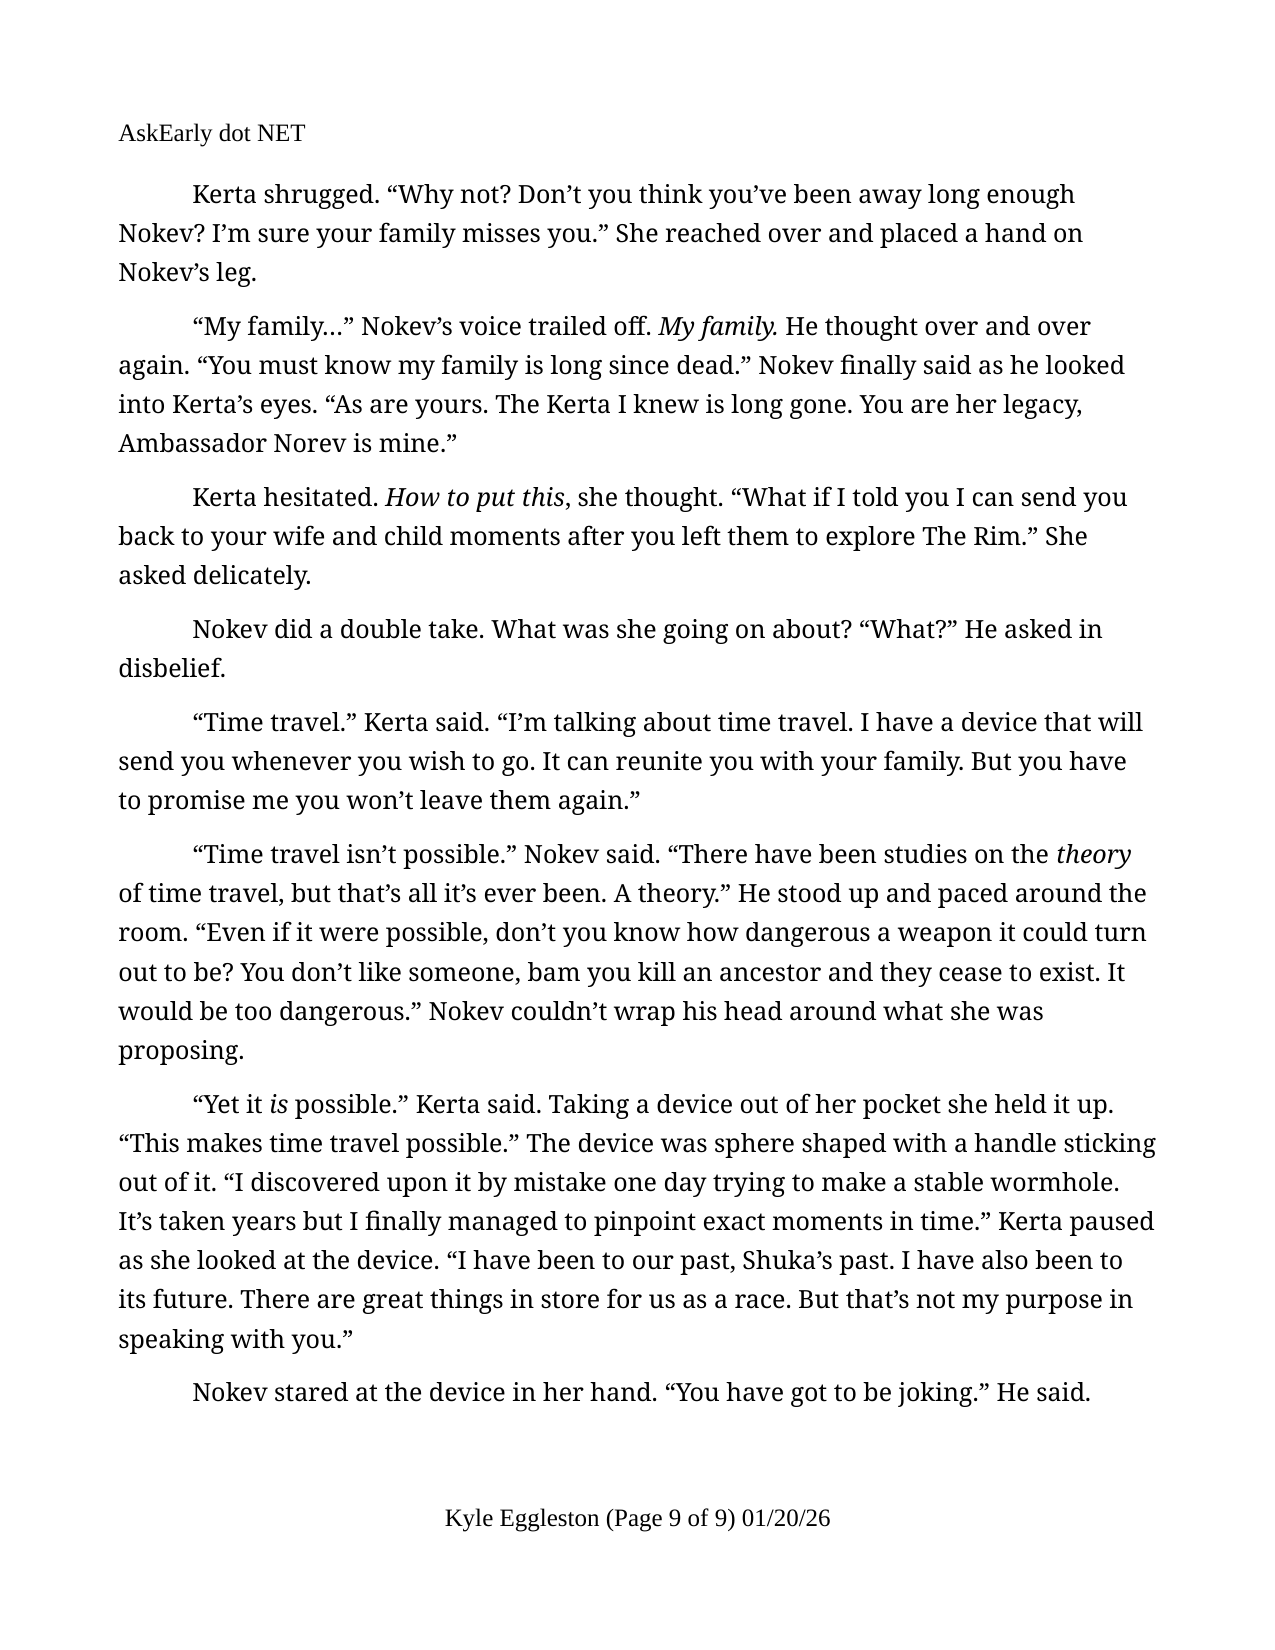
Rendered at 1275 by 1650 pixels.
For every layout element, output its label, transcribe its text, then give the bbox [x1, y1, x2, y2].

text Kerta shrugged. “Why not? Don’t you think you’ve been away long enough Nokev? I’m sure your family misses you.” She reached over and placed a hand on Nokev’s leg. [118, 176, 1157, 289]
text Nokev did a double take. What was she going on about? “What?” He asked in disbelief. [118, 612, 1157, 685]
text Kerta hesitated. How to put this, she thought. “What if I told you I can send you back to your wife and child moments after you left them to explore The Rim.” She asked delicately. [118, 480, 1157, 592]
text “Yet it is possible.” Kerta said. Taking a device out of her pocket she held it up. “This makes time travel possible.” The device was sphere shaped with a handle sticking out of it. “I discovered upon it by mistake one day trying to make a stable wormhole. It’s taken years but I finally managed to pinpoint exact moments in time.” Kerta paused as she looked at the device. “I have been to our past, Shuka’s past. I have also been to its future. There are great things in store for us as a race. But that’s not my purpose in speaking with you.” [118, 1086, 1157, 1355]
text “My family…” Nokev’s voice trailed off. My family. He thought over and over again. “You must know my family is long since dead.” Nokev finally said as he looked into Kerta’s eyes. “As are yours. The Kerta I knew is long gone. You are her legacy, Ambassador Norev is mine.” [118, 308, 1157, 460]
text Nokev stared at the device in her hand. “You have got to be joking.” He said. [118, 1375, 1157, 1409]
text “Time travel.” Kerta said. “I’m talking about time travel. I have a device that will send you whenever you wish to go. It can reunite you with your family. But you have to promise me you won’t leave them again.” [118, 705, 1157, 817]
text “Time travel isn’t possible.” Nokev said. “There have been studies on the theory of time travel, but that’s all it’s ever been. A theory.” He stood up and paced around the room. “Even if it were possible, don’t you know how dangerous a weapon it could turn out to be? You don’t like someone, bam you kill an ancestor and they cease to exist. It would be too dangerous.” Nokev couldn’t wrap his head around what she was proposing. [118, 837, 1157, 1067]
